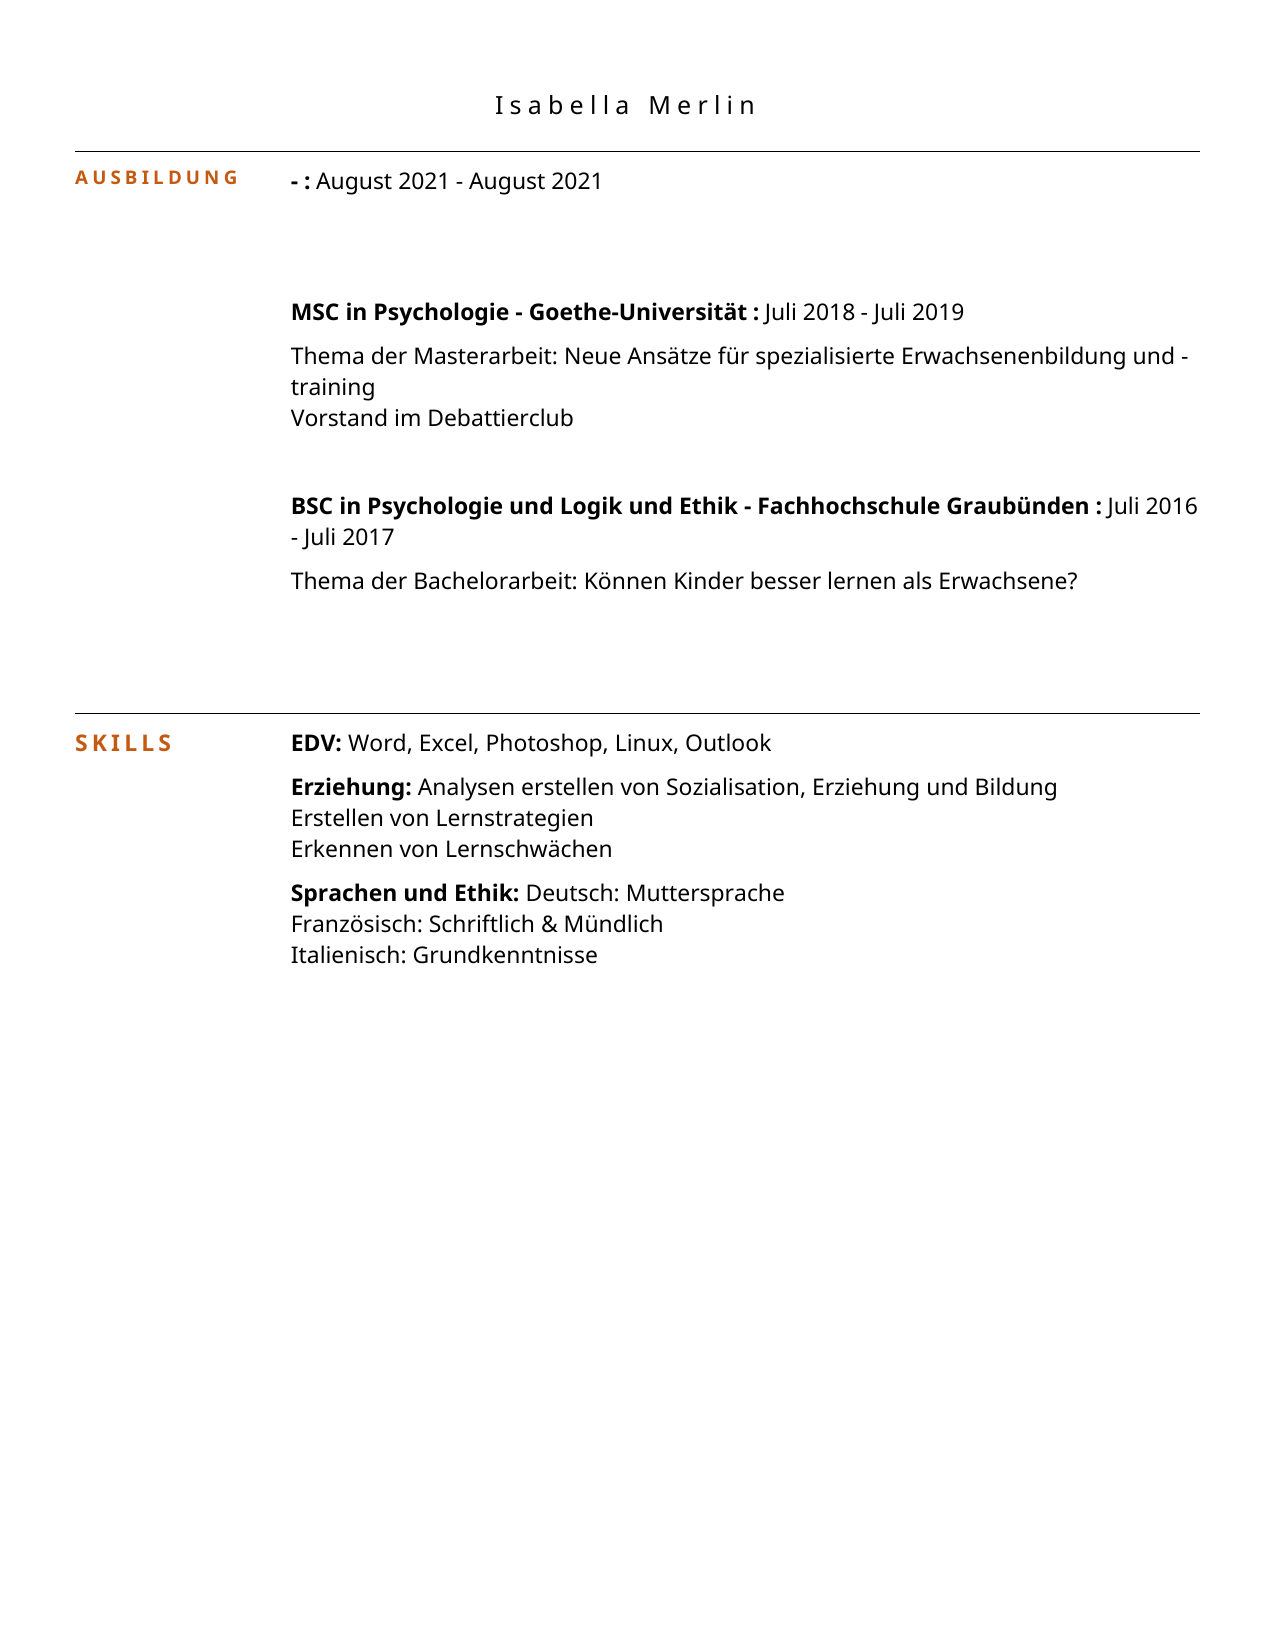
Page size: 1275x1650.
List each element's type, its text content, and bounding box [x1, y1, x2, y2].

table_cell Ausbildung [75, 152, 262, 683]
table_cell [263, 152, 291, 683]
table_cell [291, 683, 1200, 713]
table_cell - : August 2021 - August 2021 MSC in Psychologie - Goethe-Universität : Juli 2018 - Juli 2019 Thema der Masterarbeit: Neue Ansätze für spezialisierte Erwachsenenbildung und -training Vorstand im Debattierclub BSC in Psychologie und Logik und Ethik - Fachhochschule Graubünden : Juli 2016 - Juli 2017 Thema der Bachelorarbeit: Können Kinder besser lernen als Erwachsene? [291, 152, 1200, 683]
table_cell [263, 683, 291, 713]
table_cell [291, 1014, 1200, 1044]
table_cell [75, 1014, 262, 1044]
table_cell Skills [75, 714, 262, 1014]
table_cell EDV: Word, Excel, Photoshop, Linux, Outlook Erziehung: Analysen erstellen von Sozialisation, Erziehung und Bildung Erstellen von Lernstrategien Erkennen von Lernschwächen Sprachen und Ethik: Deutsch: Muttersprache Französisch: Schriftlich & Mündlich Italienisch: Grundkenntnisse [291, 714, 1200, 1014]
table_cell [263, 1014, 291, 1044]
table_cell [75, 683, 262, 713]
table_cell [263, 714, 291, 1014]
